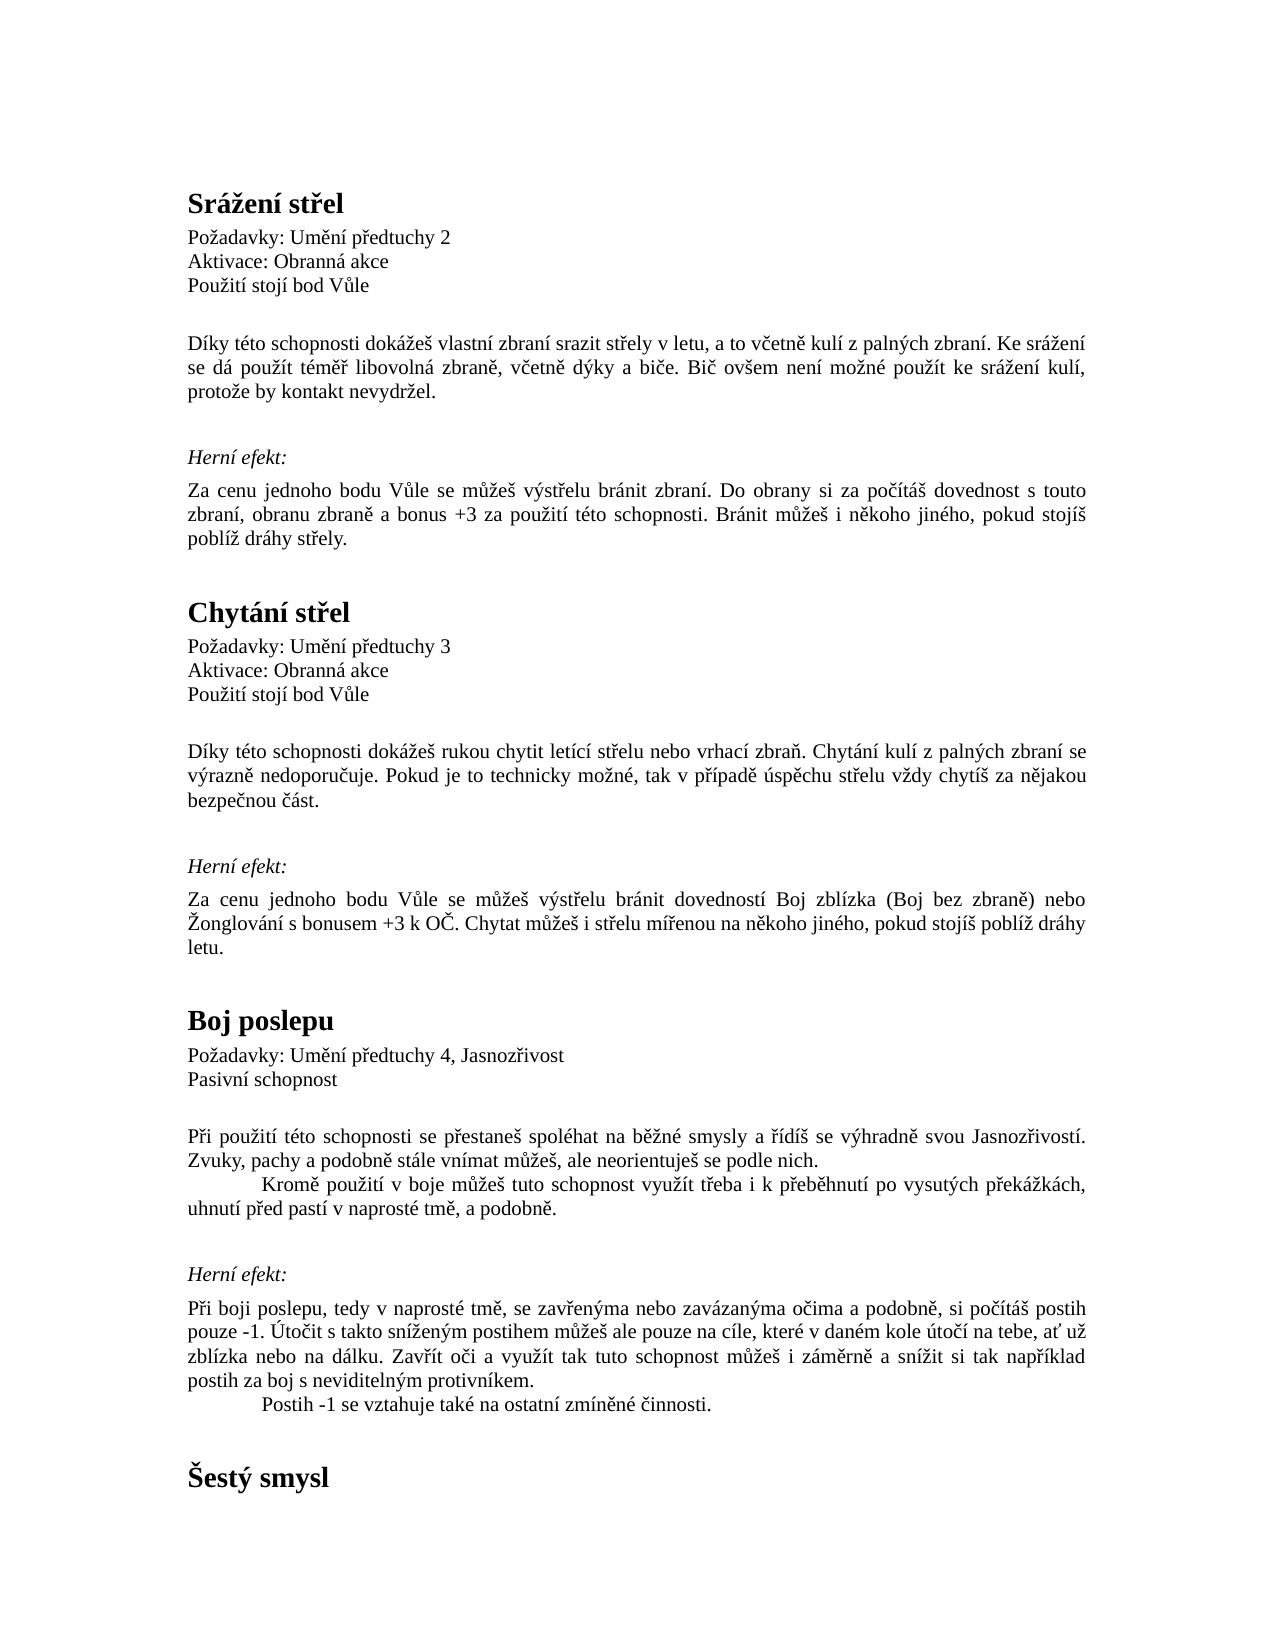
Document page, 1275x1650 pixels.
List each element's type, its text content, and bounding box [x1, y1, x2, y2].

text Požadavky: Umění předtuchy 2 Aktivace: Obranná akce Použití stojí bod Vůle [187, 225, 1087, 322]
subtitle Srážení střel [187, 186, 1087, 219]
text Při použití této schopnosti se přestaneš spoléhat na běžné smysly a řídíš se výhradně svou Jasnozřivostí. Zvuky, pachy a podobně stále vnímat můžeš, ale neorientuješ se podle nich. Kromě použití v boje můžeš tuto schopnost využít třeba i k přeběhnutí po vysutých překážkách, uhnutí před pastí v naprosté tmě, a podobně. [187, 1124, 1087, 1220]
text Za cenu jednoho bodu Vůle se můžeš výstřelu bránit zbraní. Do obrany si za počítáš dovednost s touto zbraní, obranu zbraně a bonus +3 za použití této schopnosti. Bránit můžeš i někoho jiného, pokud stojíš poblíž dráhy střely. [187, 478, 1087, 550]
text Herní efekt: [187, 1262, 1087, 1286]
text Díky této schopnosti dokážeš rukou chytit letící střelu nebo vrhací zbraň. Chytání kulí z palných zbraní se výrazně nedoporučuje. Pokud je to technicky možné, tak v případě úspěchu střelu vždy chytíš za nějakou bezpečnou část. [187, 739, 1087, 812]
text Požadavky: Umění předtuchy 3 Aktivace: Obranná akce Použití stojí bod Vůle [187, 634, 1087, 730]
subtitle Boj poslepu [187, 1003, 1087, 1037]
text Za cenu jednoho bodu Vůle se můžeš výstřelu bránit dovedností Boj zblízka (Boj bez zbraně) nebo Žonglování s bonusem +3 k OČ. Chytat můžeš i střelu mířenou na někoho jiného, pokud stojíš poblíž dráhy letu. [187, 887, 1087, 959]
subtitle Chytání střel [187, 595, 1087, 628]
text Herní efekt: [187, 445, 1087, 469]
text Herní efekt: [187, 853, 1087, 878]
text Požadavky: Umění předtuchy 4, Jasnozřivost Pasivní schopnost [187, 1043, 1087, 1115]
text Při boji poslepu, tedy v naprosté tmě, se zavřenýma nebo zavázanýma očima a podobně, si počítáš postih pouze -1. Útočit s takto sníženým postihem můžeš ale pouze na cíle, které v daném kole útočí na tebe, ať už zblízka nebo na dálku. Zavřít oči a využít tak tuto schopnost můžeš i záměrně a snížit si tak například postih za boj s neviditelným protivníkem. Postih -1 se vztahuje také na ostatní zmíněné činnosti. [187, 1295, 1087, 1416]
text Díky této schopnosti dokážeš vlastní zbraní srazit střely v letu, a to včetně kulí z palných zbraní. Ke srážení se dá použít téměř libovolná zbraně, včetně dýky a biče. Bič ovšem není možné použít ke srážení kulí, protože by kontakt nevydržel. [187, 331, 1087, 403]
subtitle Šestý smysl [187, 1461, 1087, 1494]
